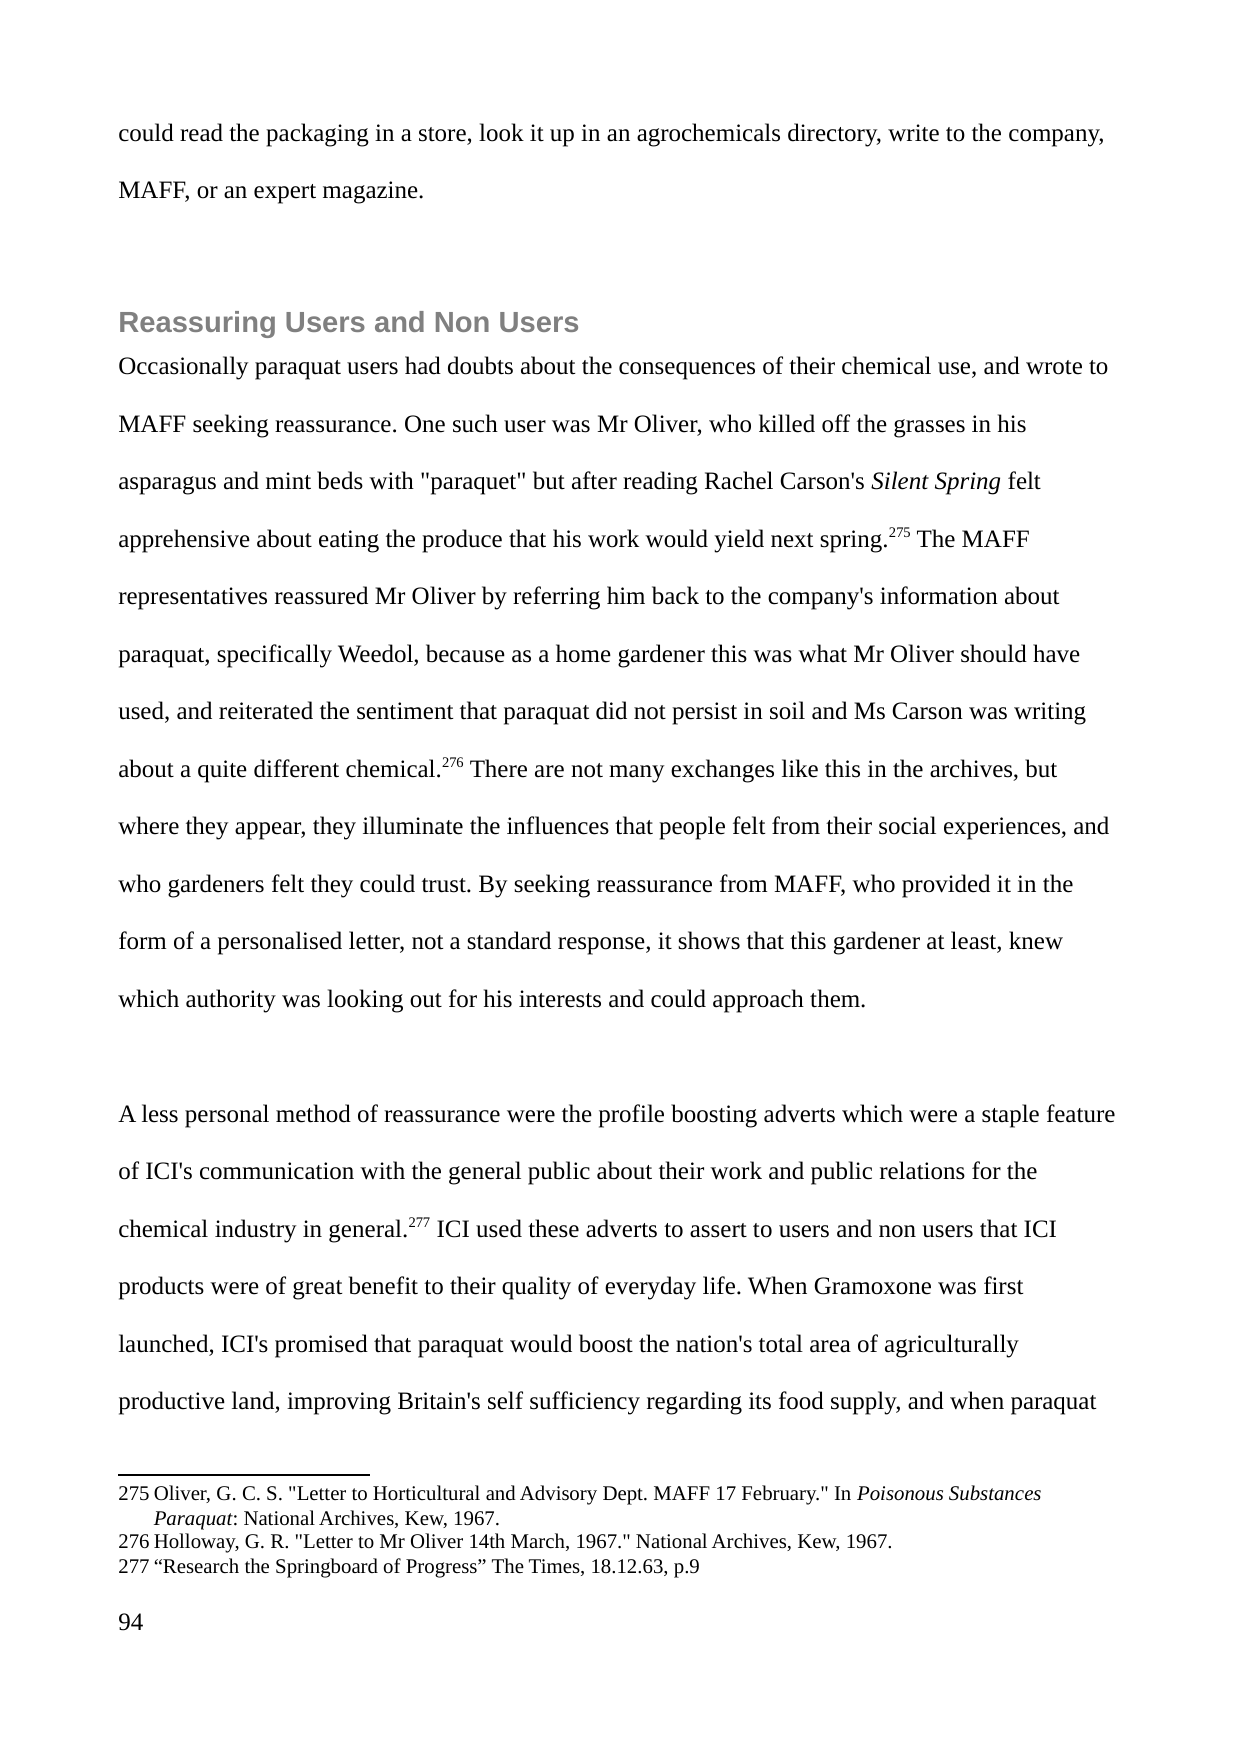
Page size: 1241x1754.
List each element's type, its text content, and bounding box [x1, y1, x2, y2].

text Holloway, G. R. "Letter to Mr Oliver 14th March, 1967." National Archives, Kew, 1967. [118, 1529, 1122, 1553]
text A less personal method of reassurance were the profile boosting adverts which were a staple feature of ICI's communication with the general public about their work and public relations for the chemical industry in general. ICI used these adverts to assert to users and non users that ICI products were of great benefit to their quality of everyday life. When Gramoxone was first launched, ICI's promised that paraquat would boost the nation's total area of agriculturally productive land, improving Britain's self sufficiency regarding its food supply, and when paraquat [118, 1099, 1122, 1415]
text Oliver, G. C. S. "Letter to Horticultural and Advisory Dept. MAFF 17 February." In Poisonous Substances Paraquat: National Archives, Kew, 1967. [118, 1481, 1122, 1529]
text could read the packaging in a store, look it up in an agrochemicals directory, write to the company, MAFF, or an expert magazine. [118, 118, 1122, 204]
text “Research the Springboard of Progress” The Times, 18.12.63, p.9 [118, 1553, 1122, 1578]
text Occasionally paraquat users had doubts about the consequences of their chemical use, and wrote to MAFF seeking reassurance. One such user was Mr Oliver, who killed off the grasses in his asparagus and mint beds with "paraquet" but after reading Rachel Carson's Silent Spring felt apprehensive about eating the produce that his work would yield next spring. The MAFF representatives reassured Mr Oliver by referring him back to the company's information about paraquat, specifically Weedol, because as a home gardener this was what Mr Oliver should have used, and reiterated the sentiment that paraquat did not persist in soil and Ms Carson was writing about a quite different chemical. There are not many exchanges like this in the archives, but where they appear, they illuminate the influences that people felt from their social experiences, and who gardeners felt they could trust. By seeking reassurance from MAFF, who provided it in the form of a personalised letter, not a standard response, it shows that this gardener at least, knew which authority was looking out for his interests and could approach them. [118, 351, 1122, 1012]
subtitle Reassuring Users and Non Users [118, 305, 1122, 339]
